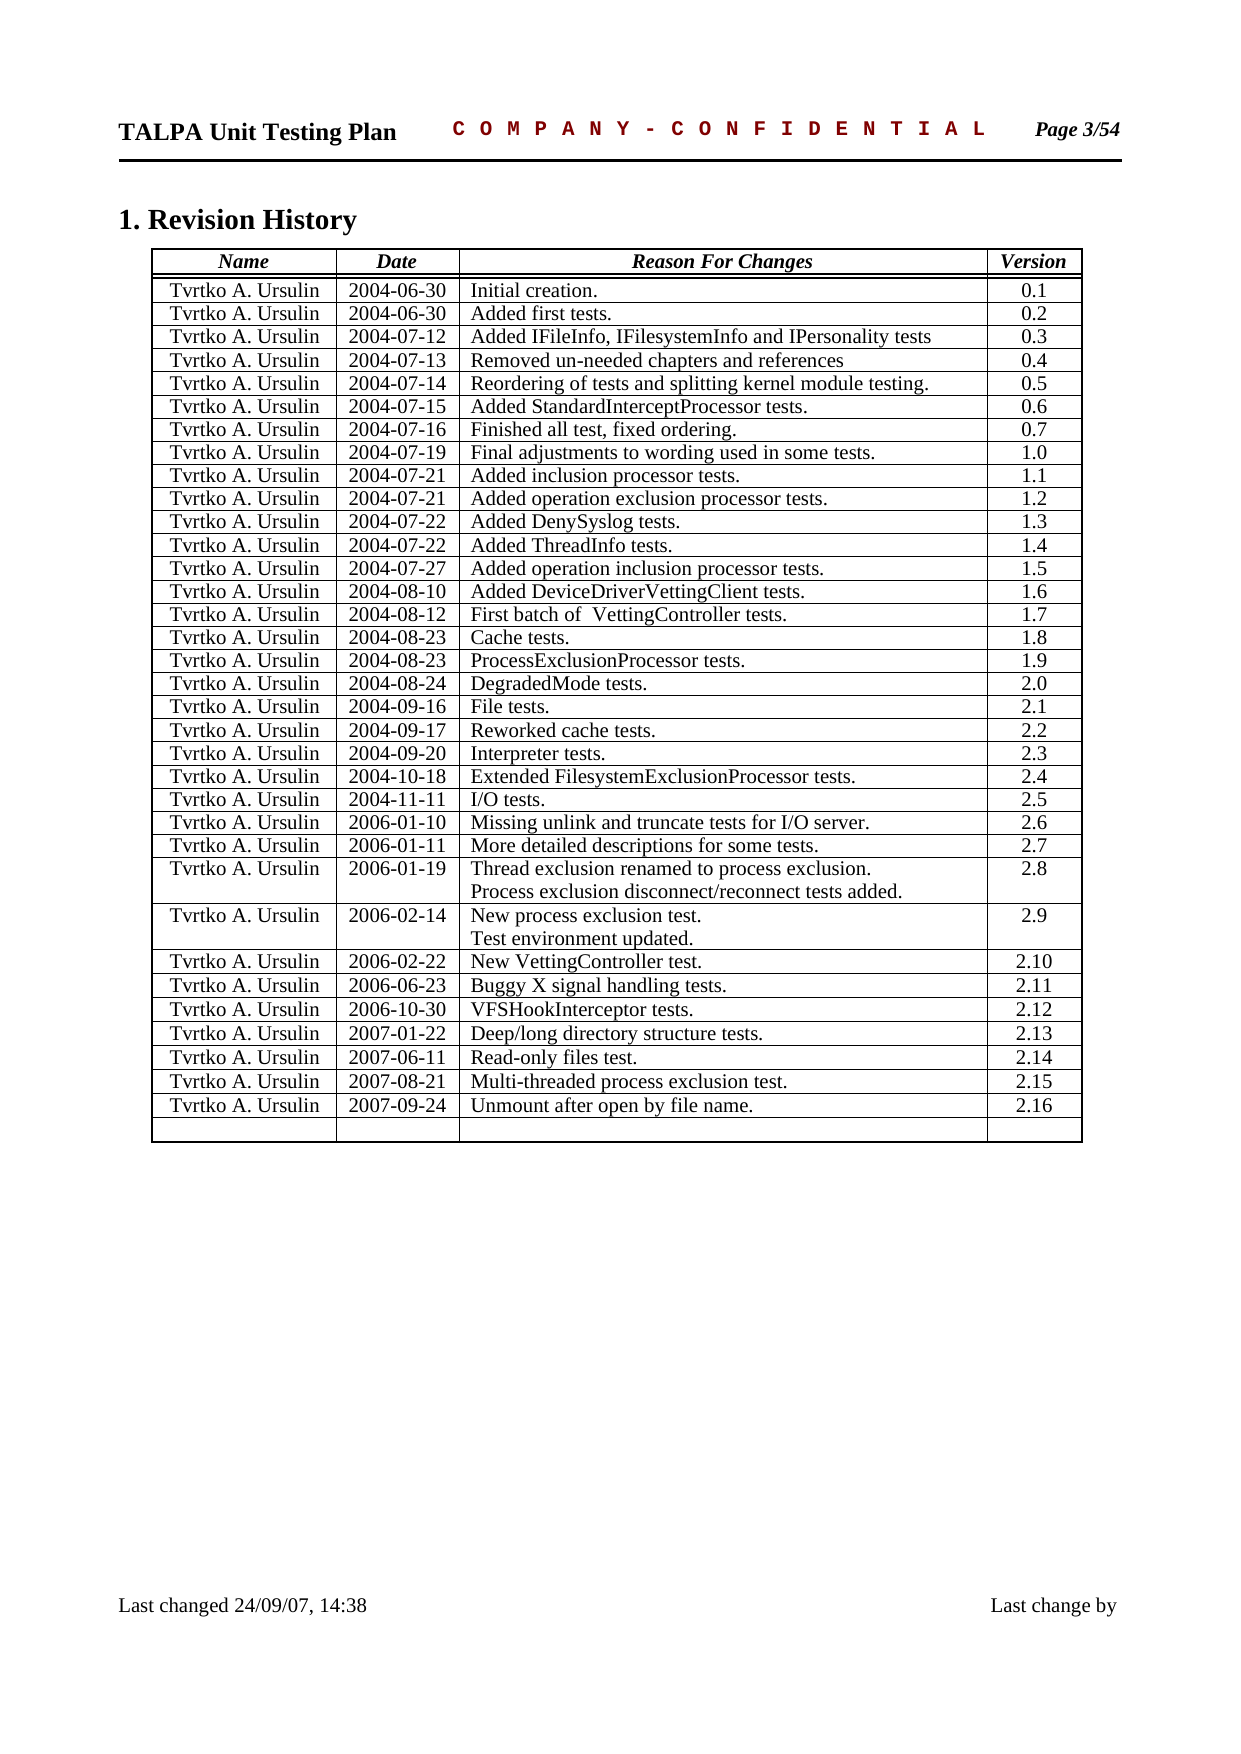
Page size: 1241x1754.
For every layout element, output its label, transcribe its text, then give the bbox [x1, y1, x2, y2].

table_cell 2.8 [988, 858, 1081, 903]
table_cell File tests. [460, 696, 987, 718]
table_cell 2004-07-16 [337, 419, 459, 441]
table_cell Reworked cache tests. [460, 719, 987, 741]
table_cell 2004-08-12 [337, 604, 459, 626]
table_header Reason For Changes [460, 250, 987, 273]
table_cell 2004-07-21 [337, 465, 459, 487]
table_cell Thread exclusion renamed to process exclusion. Process exclusion disconnect/reconnect tests added. [460, 858, 987, 903]
table_cell Tvrtko A. Ursulin [153, 627, 336, 649]
table_cell 2004-10-18 [337, 766, 459, 788]
table_cell 2004-08-23 [337, 650, 459, 672]
table_cell 2.14 [988, 1046, 1081, 1069]
table_cell 2.1 [988, 696, 1081, 718]
table_cell Added ThreadInfo tests. [460, 534, 987, 556]
table_cell 2.6 [988, 812, 1081, 834]
table_cell [460, 1118, 987, 1141]
table_cell Tvrtko A. Ursulin [153, 1022, 336, 1045]
table_cell Tvrtko A. Ursulin [153, 650, 336, 672]
table_cell 1.1 [988, 465, 1081, 487]
table_cell 0.1 [988, 279, 1081, 302]
table_cell Tvrtko A. Ursulin [153, 303, 336, 325]
table_cell 2004-07-21 [337, 488, 459, 510]
table_cell Tvrtko A. Ursulin [153, 950, 336, 973]
table_cell Tvrtko A. Ursulin [153, 442, 336, 464]
table_cell 2004-11-11 [337, 789, 459, 811]
table_cell Tvrtko A. Ursulin [153, 1070, 336, 1093]
table_cell 2004-08-24 [337, 673, 459, 695]
table_cell Tvrtko A. Ursulin [153, 1046, 336, 1069]
table_cell 1.2 [988, 488, 1081, 510]
table_cell 2006-06-23 [337, 974, 459, 997]
table_cell Deep/long directory structure tests. [460, 1022, 987, 1045]
table_cell 2004-06-30 [337, 279, 459, 302]
table_cell 1.3 [988, 511, 1081, 533]
table_cell 2004-07-14 [337, 372, 459, 395]
table_cell Tvrtko A. Ursulin [153, 789, 336, 811]
table_cell 0.3 [988, 326, 1081, 348]
table_cell Cache tests. [460, 627, 987, 649]
table_cell VFSHookInterceptor tests. [460, 998, 987, 1021]
table_cell 2006-02-22 [337, 950, 459, 973]
table_cell Reordering of tests and splitting kernel module testing. [460, 372, 987, 395]
table_cell Tvrtko A. Ursulin [153, 279, 336, 302]
table_cell [153, 1118, 336, 1141]
table_header Version [988, 250, 1081, 273]
table_cell Added DeviceDriverVettingClient tests. [460, 581, 987, 603]
table_cell 2004-06-30 [337, 303, 459, 325]
table_cell Unmount after open by file name. [460, 1094, 987, 1117]
table_cell Read-only files test. [460, 1046, 987, 1069]
table_cell [337, 1118, 459, 1141]
table_cell 2004-09-16 [337, 696, 459, 718]
table_cell 2.5 [988, 789, 1081, 811]
table_cell Tvrtko A. Ursulin [153, 349, 336, 371]
table_cell Final adjustments to wording used in some tests. [460, 442, 987, 464]
table_cell DegradedMode tests. [460, 673, 987, 695]
table_cell Tvrtko A. Ursulin [153, 557, 336, 580]
table_cell 2006-10-30 [337, 998, 459, 1021]
table_cell 2.13 [988, 1022, 1081, 1045]
table_cell 2004-09-20 [337, 742, 459, 765]
table_cell 0.7 [988, 419, 1081, 441]
table_cell Finished all test, fixed ordering. [460, 419, 987, 441]
table_cell 2007-01-22 [337, 1022, 459, 1045]
table_cell 2004-09-17 [337, 719, 459, 741]
table_cell Tvrtko A. Ursulin [153, 719, 336, 741]
table_cell 1.7 [988, 604, 1081, 626]
table_cell 2006-01-19 [337, 858, 459, 903]
table_cell ProcessExclusionProcessor tests. [460, 650, 987, 672]
table_cell Tvrtko A. Ursulin [153, 534, 336, 556]
table_cell Tvrtko A. Ursulin [153, 511, 336, 533]
table_cell New VettingController test. [460, 950, 987, 973]
subtitle Revision History [118, 203, 1122, 235]
table_cell 2.7 [988, 835, 1081, 857]
table_cell 2007-08-21 [337, 1070, 459, 1093]
table_cell 2007-06-11 [337, 1046, 459, 1069]
table_cell 2.10 [988, 950, 1081, 973]
table_cell 2004-07-22 [337, 534, 459, 556]
table_cell Tvrtko A. Ursulin [153, 419, 336, 441]
table_cell Tvrtko A. Ursulin [153, 604, 336, 626]
table_cell [988, 1118, 1081, 1141]
table_cell Removed un-needed chapters and references [460, 349, 987, 371]
table_cell 1.0 [988, 442, 1081, 464]
table_cell Initial creation. [460, 279, 987, 302]
table_cell Tvrtko A. Ursulin [153, 742, 336, 765]
table_cell Added operation inclusion processor tests. [460, 557, 987, 580]
table_cell Added inclusion processor tests. [460, 465, 987, 487]
table_cell 2006-02-14 [337, 904, 459, 949]
table_cell 2004-07-12 [337, 326, 459, 348]
table_cell 1.5 [988, 557, 1081, 580]
table_cell Tvrtko A. Ursulin [153, 974, 336, 997]
table_cell 1.4 [988, 534, 1081, 556]
table_cell Multi-threaded process exclusion test. [460, 1070, 987, 1093]
table_cell Tvrtko A. Ursulin [153, 696, 336, 718]
table_cell 2006-01-11 [337, 835, 459, 857]
table_cell Tvrtko A. Ursulin [153, 904, 336, 949]
table_cell Missing unlink and truncate tests for I/O server. [460, 812, 987, 834]
table_cell 0.5 [988, 372, 1081, 395]
table_cell Tvrtko A. Ursulin [153, 488, 336, 510]
table_cell Added IFileInfo, IFilesystemInfo and IPersonality tests [460, 326, 987, 348]
table_cell 2004-07-22 [337, 511, 459, 533]
table_cell Tvrtko A. Ursulin [153, 396, 336, 418]
table_cell Tvrtko A. Ursulin [153, 835, 336, 857]
table_cell Tvrtko A. Ursulin [153, 1094, 336, 1117]
table_header Name [153, 250, 336, 273]
table_cell I/O tests. [460, 789, 987, 811]
table_cell 1.8 [988, 627, 1081, 649]
table_cell Tvrtko A. Ursulin [153, 673, 336, 695]
table_cell 2004-08-23 [337, 627, 459, 649]
table_cell Tvrtko A. Ursulin [153, 372, 336, 395]
table_cell 1.6 [988, 581, 1081, 603]
table_cell 2004-07-15 [337, 396, 459, 418]
table_cell Added DenySyslog tests. [460, 511, 987, 533]
table_cell 2.2 [988, 719, 1081, 741]
table_cell Tvrtko A. Ursulin [153, 581, 336, 603]
table_cell First batch of VettingController tests. [460, 604, 987, 626]
table_cell New process exclusion test. Test environment updated. [460, 904, 987, 949]
table_cell Buggy X signal handling tests. [460, 974, 987, 997]
table_cell 2.4 [988, 766, 1081, 788]
table_cell 0.2 [988, 303, 1081, 325]
table_cell 2.15 [988, 1070, 1081, 1093]
table_cell Tvrtko A. Ursulin [153, 998, 336, 1021]
table_cell Interpreter tests. [460, 742, 987, 765]
table_cell More detailed descriptions for some tests. [460, 835, 987, 857]
table_cell 0.6 [988, 396, 1081, 418]
table_cell 2.9 [988, 904, 1081, 949]
table_cell 2004-07-13 [337, 349, 459, 371]
table_cell Tvrtko A. Ursulin [153, 766, 336, 788]
table_cell Tvrtko A. Ursulin [153, 465, 336, 487]
table_cell 2004-08-10 [337, 581, 459, 603]
table_cell Added first tests. [460, 303, 987, 325]
table_cell Tvrtko A. Ursulin [153, 812, 336, 834]
table_cell Extended FilesystemExclusionProcessor tests. [460, 766, 987, 788]
table_cell 2.11 [988, 974, 1081, 997]
table_header Date [337, 250, 459, 273]
table_cell Tvrtko A. Ursulin [153, 858, 336, 903]
table_cell 2006-01-10 [337, 812, 459, 834]
table_cell Added operation exclusion processor tests. [460, 488, 987, 510]
table_cell 0.4 [988, 349, 1081, 371]
table_cell Added StandardInterceptProcessor tests. [460, 396, 987, 418]
table_cell 2004-07-19 [337, 442, 459, 464]
table_cell 1.9 [988, 650, 1081, 672]
table_cell 2.16 [988, 1094, 1081, 1117]
table_cell 2007-09-24 [337, 1094, 459, 1117]
table_cell 2.0 [988, 673, 1081, 695]
table_cell Tvrtko A. Ursulin [153, 326, 336, 348]
table_cell 2004-07-27 [337, 557, 459, 580]
table_cell 2.3 [988, 742, 1081, 765]
table_cell 2.12 [988, 998, 1081, 1021]
